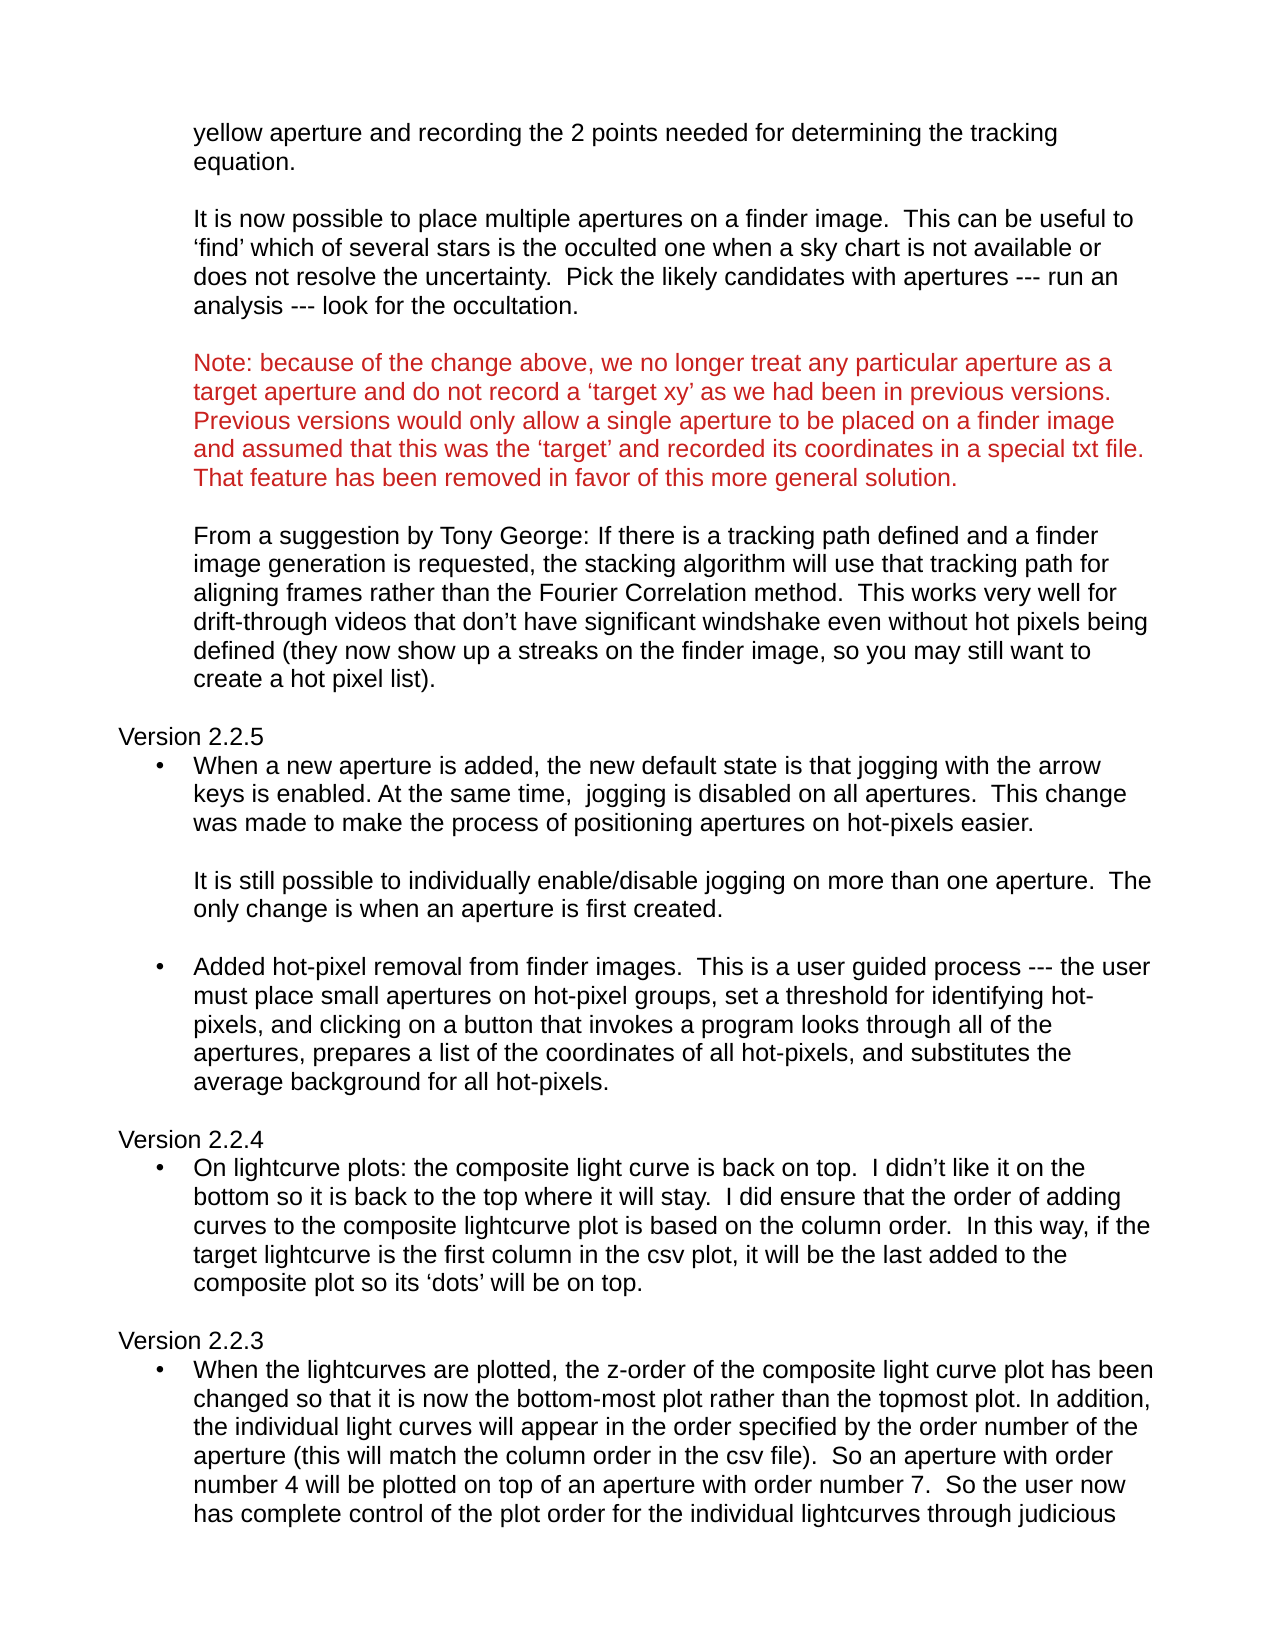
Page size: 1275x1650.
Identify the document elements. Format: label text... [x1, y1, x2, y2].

text Version 2.2.3 [118, 1326, 1157, 1355]
list When the lightcurves are plotted, the z-order of the composite light curve plot has been changed so that it is now the bottom-most plot rather than the topmost plot. In addition, the individual light curves will appear in the order specified by the order number of the aperture (this will match the column order in the csv file). So an aperture with order number 4 will be plotted on top of an aperture with order number 7. So the user now has complete control of the plot order for the individual lightcurves through judicious [156, 1355, 1157, 1527]
list Added hot-pixel removal from finder images. This is a user guided process --- the user must place small apertures on hot-pixel groups, set a threshold for identifying hot-pixels, and clicking on a button that invokes a program looks through all of the apertures, prepares a list of the coordinates of all hot-pixels, and substitutes the average background for all hot-pixels. [156, 952, 1157, 1124]
list When a new aperture is added, the new default state is that jogging with the arrow keys is enabled. At the same time, jogging is disabled on all apertures. This change was made to make the process of positioning apertures on hot-pixels easier. It is still possible to individually enable/disable jogging on more than one aperture. The only change is when an aperture is first created. [156, 751, 1157, 952]
list On lightcurve plots: the composite light curve is back on top. I didn’t like it on the bottom so it is back to the top where it will stay. I did ensure that the order of adding curves to the composite lightcurve plot is based on the column order. In this way, if the target lightcurve is the first column in the csv plot, it will be the last added to the composite plot so its ‘dots’ will be on top. [156, 1153, 1157, 1326]
text Version 2.2.4 [118, 1124, 1157, 1153]
list yellow aperture and recording the 2 points needed for determining the tracking equation. It is now possible to place multiple apertures on a finder image. This can be useful to ‘find’ which of several stars is the occulted one when a sky chart is not available or does not resolve the uncertainty. Pick the likely candidates with apertures --- run an analysis --- look for the occultation. Note: because of the change above, we no longer treat any particular aperture as a target aperture and do not record a ‘target xy’ as we had been in previous versions. Previous versions would only allow a single aperture to be placed on a finder image and assumed that this was the ‘target’ and recorded its coordinates in a special txt file. That feature has been removed in favor of this more general solution. From a suggestion by Tony George: If there is a tracking path defined and a finder image generation is requested, the stacking algorithm will use that tracking path for aligning frames rather than the Fourier Correlation method. This works very well for drift-through videos that don’t have significant windshake even without hot pixels being defined (they now show up a streaks on the finder image, so you may still want to create a hot pixel list). [156, 118, 1157, 693]
text Version 2.2.5 [118, 722, 1157, 751]
